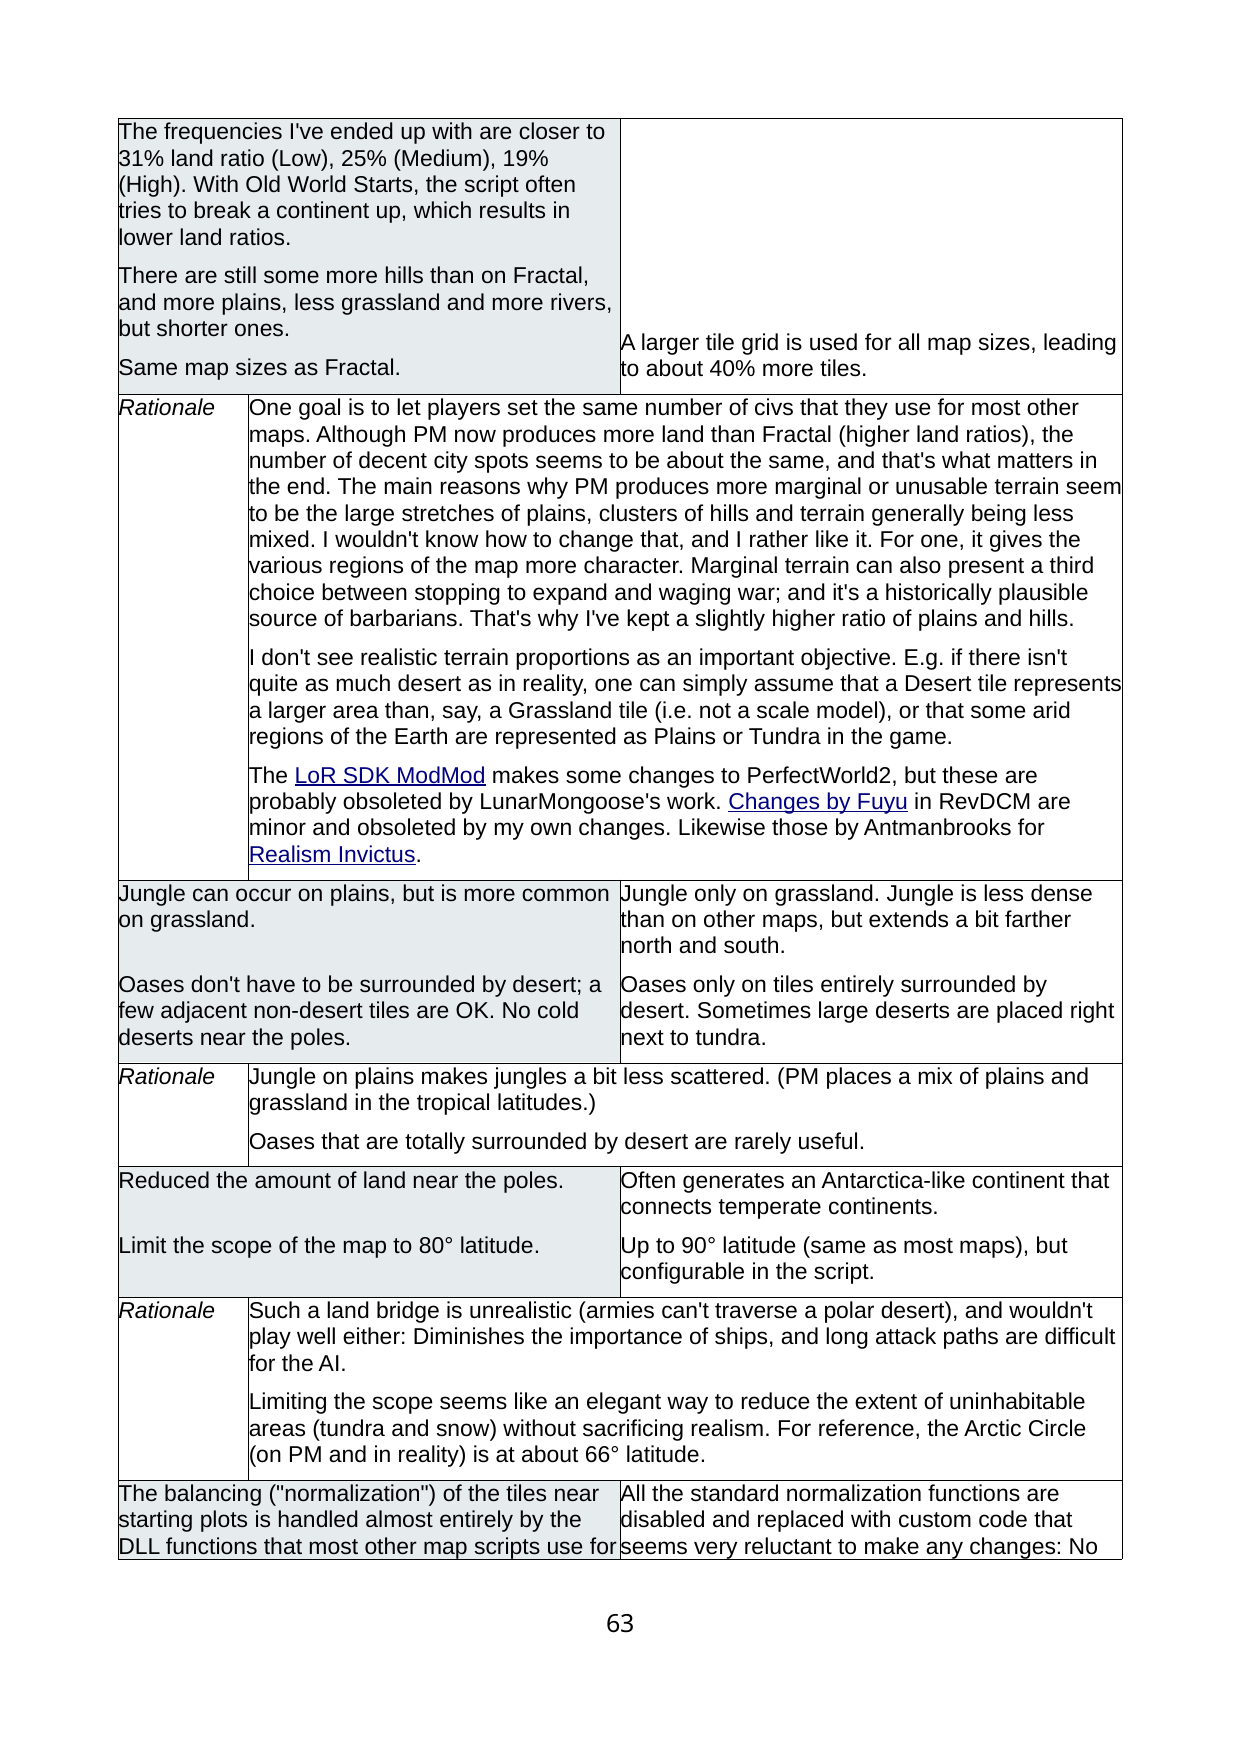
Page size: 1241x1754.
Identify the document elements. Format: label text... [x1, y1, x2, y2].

table_cell Reduced the amount of land near the poles. Limit the scope of the map to 80° latitude. [119, 1167, 620, 1297]
table_cell The frequencies I've ended up with are closer to 31% land ratio (Low), 25% (Medium), 19% (High). With Old World Starts, the script often tries to break a continent up, which results in lower land ratios. There are still some more hills than on Fractal, and more plains, less grassland and more rivers, but shorter ones. Same map sizes as Fractal. [119, 119, 620, 394]
table_cell Often generates an Antarctica-like continent that connects temperate continents. Up to 90° latitude (same as most maps), but configurable in the script. [621, 1167, 1122, 1297]
table_cell A larger tile grid is used for all map sizes, leading to about 40% more tiles. [621, 119, 1122, 394]
table_cell All the standard normalization functions are disabled and replaced with custom code that seems very reluctant to make any changes: No [621, 1481, 1122, 1559]
table_cell The balancing ("normalization") of the tiles near starting plots is handled almost entirely by the DLL functions that most other map scripts use for [119, 1481, 620, 1559]
table_cell Such a land bridge is unrealistic (armies can't traverse a polar desert), and wouldn't play well either: Diminishes the importance of ships, and long attack paths are difficult for the AI. Limiting the scope seems like an elegant way to reduce the extent of uninhabitable areas (tundra and snow) without sacrificing realism. For reference, the Arctic Circle (on PM and in reality) is at about 66° latitude. [249, 1298, 1122, 1480]
table_cell Jungle can occur on plains, but is more common on grassland. Oases don't have to be surrounded by desert; a few adjacent non-desert tiles are OK. No cold deserts near the poles. [119, 881, 620, 1062]
table_cell Rationale [119, 1298, 248, 1480]
table_cell Jungle on plains makes jungles a bit less scattered. (PM places a mix of plains and grassland in the tropical latitudes.) Oases that are totally surrounded by desert are rarely useful. [249, 1064, 1122, 1166]
table_cell Rationale [119, 1064, 248, 1166]
table_cell Rationale [119, 395, 248, 879]
table_cell One goal is to let players set the same number of civs that they use for most other maps. Although PM now produces more land than Fractal (higher land ratios), the number of decent city spots seems to be about the same, and that's what matters in the end. The main reasons why PM produces more marginal or unusable terrain seem to be the large stretches of plains, clusters of hills and terrain generally being less mixed. I wouldn't know how to change that, and I rather like it. For one, it gives the various regions of the map more character. Marginal terrain can also present a third choice between stopping to expand and waging war; and it's a historically plausible source of barbarians. That's why I've kept a slightly higher ratio of plains and hills. I don't see realistic terrain proportions as an important objective. E.g. if there isn't quite as much desert as in reality, one can simply assume that a Desert tile represents a larger area than, say, a Grassland tile (i.e. not a scale model), or that some arid regions of the Earth are represented as Plains or Tundra in the game. The LoR SDK ModMod makes some changes to PerfectWorld2, but these are probably obsoleted by LunarMongoose's work. Changes by Fuyu in RevDCM are minor and obsoleted by my own changes. Likewise those by Antmanbrooks for Realism Invictus. [249, 395, 1122, 879]
table_cell Jungle only on grassland. Jungle is less dense than on other maps, but extends a bit farther north and south. Oases only on tiles entirely surrounded by desert. Sometimes large deserts are placed right next to tundra. [621, 881, 1122, 1062]
